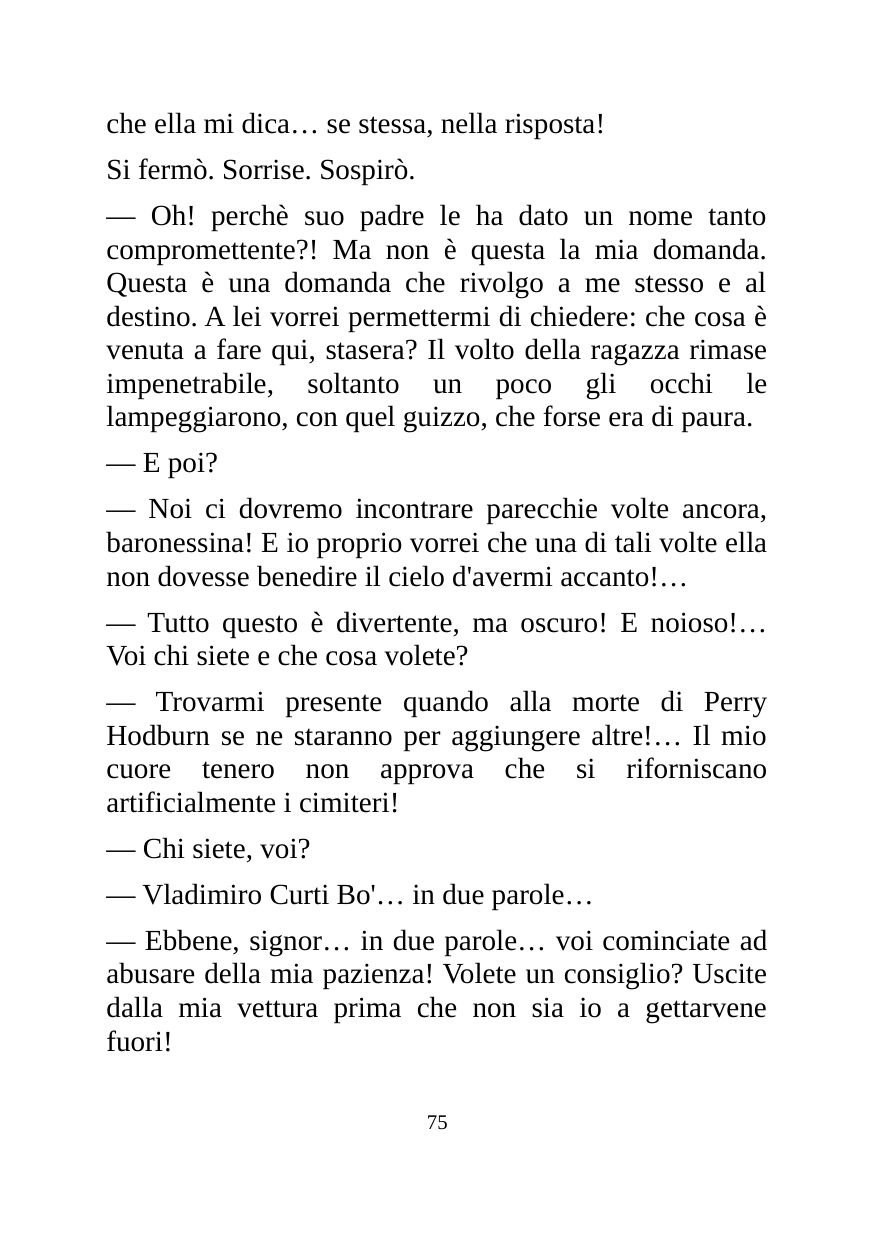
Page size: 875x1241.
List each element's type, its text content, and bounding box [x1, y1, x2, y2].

text — Vladimiro Curti Bo'… in due parole… [106, 877, 768, 911]
text — E poi? [106, 446, 768, 479]
text — Noi ci dovremo incontrare parecchie volte ancora, baronessina! E io proprio vorrei che una di tali volte ella non dovesse benedire il cielo d'avermi accanto!… [106, 492, 768, 592]
text Si fermò. Sorrise. Sospirò. [106, 152, 768, 186]
text che ella mi dica… se stessa, nella risposta! [106, 106, 768, 140]
text — Trovarmi presente quando alla morte di Perry Hodburn se ne staranno per aggiungere altre!… Il mio cuore tenero non approva che si riforniscano artificialmente i cimiteri! [106, 684, 768, 818]
text — Chi siete, voi? [106, 831, 768, 864]
text — Tutto questo è divertente, ma oscuro! E noioso!… Voi chi siete e che cosa volete? [106, 605, 768, 672]
text — Ebbene, signor… in due parole… voi cominciate ad abusare della mia pazienza! Volete un consiglio? Uscite dalla mia vettura prima che non sia io a gettarvene fuori! [106, 923, 768, 1057]
text — Oh! perchè suo padre le ha dato un nome tanto compromettente?! Ma non è questa la mia domanda. Questa è una domanda che rivolgo a me stesso e al destino. A lei vorrei permettermi di chiedere: che cosa è venuta a fare qui, stasera? Il volto della ragazza rimase impenetrabile, soltanto un poco gli occhi le lampeggiarono, con quel guizzo, che forse era di paura. [106, 198, 768, 433]
